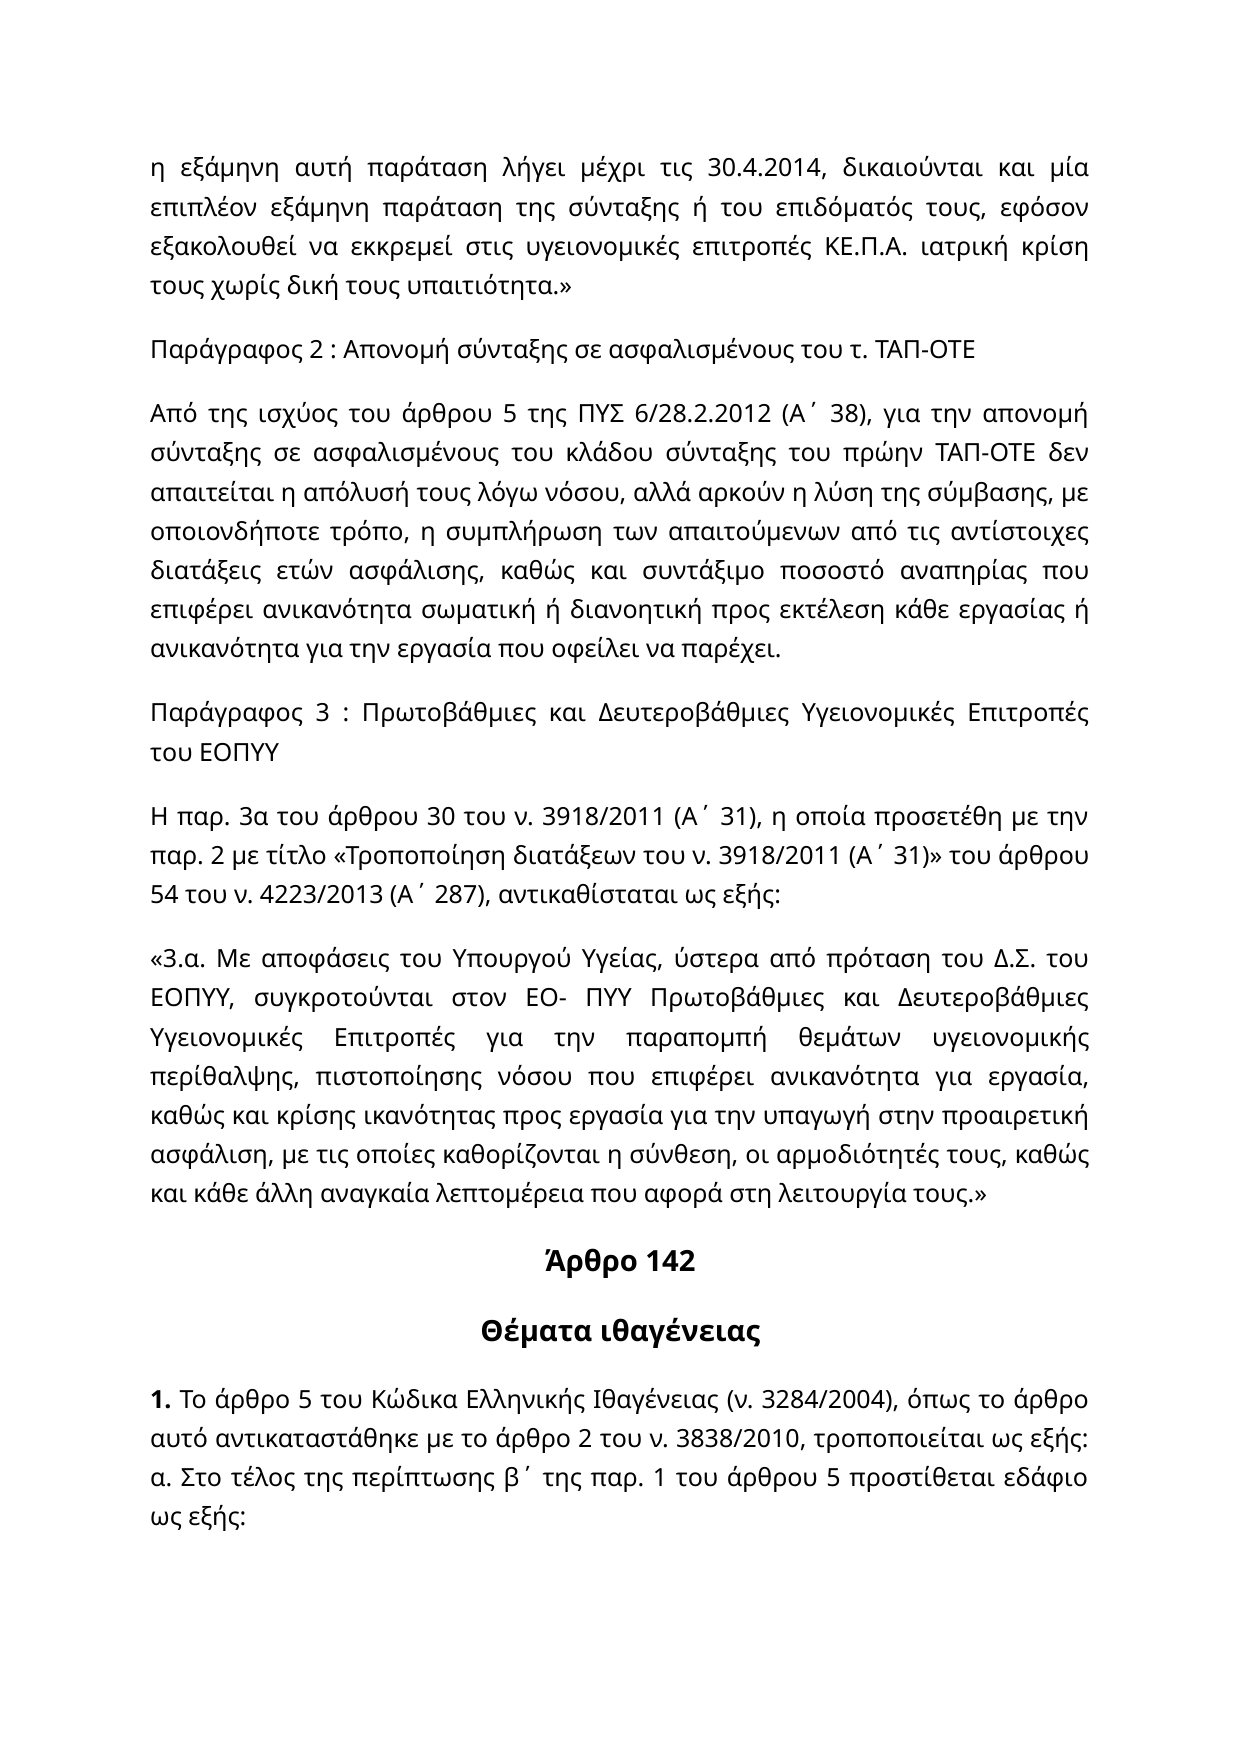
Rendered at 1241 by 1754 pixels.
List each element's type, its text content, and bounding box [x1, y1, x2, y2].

text Από της ισχύος του άρθρου 5 της ΠΥΣ 6/28.2.2012 (Α΄ 38), για την απονομή σύνταξης σε ασφαλισμένους του κλάδου σύνταξης του πρώην ΤΑΠ-ΟΤΕ δεν απαιτείται η απόλυσή τους λόγω νόσου, αλλά αρκούν η λύση της σύμβασης, με οποιονδήποτε τρόπο, η συμπλήρωση των απαιτούμενων από τις αντίστοιχες διατάξεις ετών ασφάλισης, καθώς και συντάξιμο ποσοστό αναπηρίας που επιφέρει ανικανότητα σωματική ή διανοητική προς εκτέλεση κάθε εργασίας ή ανικανότητα για την εργασία που οφείλει να παρέχει. [150, 396, 1090, 665]
subtitle Άρθρο 142 [150, 1240, 1090, 1280]
text η εξάμηνη αυτή παράταση λήγει μέχρι τις 30.4.2014, δικαιούνται και μία επιπλέον εξάμηνη παράταση της σύνταξης ή του επιδόματός τους, εφόσον εξακολουθεί να εκκρεμεί στις υγειονομικές επιτροπές ΚΕ.Π.Α. ιατρική κρίση τους χωρίς δική τους υπαιτιότητα.» [150, 150, 1090, 302]
subtitle Θέματα ιθαγένειας [150, 1311, 1090, 1350]
text «3.α. Με αποφάσεις του Υπουργού Υγείας, ύστερα από πρόταση του Δ.Σ. του ΕΟΠΥΥ, συγκροτούνται στον ΕΟ- ΠΥΥ Πρωτοβάθμιες και Δευτεροβάθμιες Υγειονομικές Επιτροπές για την παραπομπή θεμάτων υγειονομικής περίθαλψης, πιστοποίησης νόσου που επιφέρει ανικανότητα για εργασία, καθώς και κρίσης ικανότητας προς εργασία για την υπαγωγή στην προαιρετική ασφάλιση, με τις οποίες καθορίζονται η σύνθεση, οι αρμοδιότητές τους, καθώς και κάθε άλλη αναγκαία λεπτομέρεια που αφορά στη λειτουργία τους.» [150, 941, 1090, 1210]
text Παράγραφος 3 : Πρωτοβάθμιες και Δευτεροβάθμιες Υγειονομικές Επιτροπές του ΕΟΠΥΥ [150, 695, 1090, 768]
text Παράγραφος 2 : Απονομή σύνταξης σε ασφαλισμένους του τ. ΤΑΠ-ΟΤΕ [150, 332, 1090, 366]
text Η παρ. 3α του άρθρου 30 του ν. 3918/2011 (Α΄ 31), η οποία προσετέθη με την παρ. 2 με τίτλο «Τροποποίηση διατάξεων του ν. 3918/2011 (Α΄ 31)» του άρθρου 54 του ν. 4223/2013 (Α΄ 287), αντικαθίσταται ως εξής: [150, 798, 1090, 911]
text 1. Το άρθρο 5 του Κώδικα Ελληνικής Ιθαγένειας (ν. 3284/2004), όπως το άρθρο αυτό αντικαταστάθηκε με το άρθρο 2 του ν. 3838/2010, τροποποιείται ως εξής: α. Στο τέλος της περίπτωσης β΄ της παρ. 1 του άρθρου 5 προστίθεται εδάφιο ως εξής: [150, 1381, 1090, 1533]
